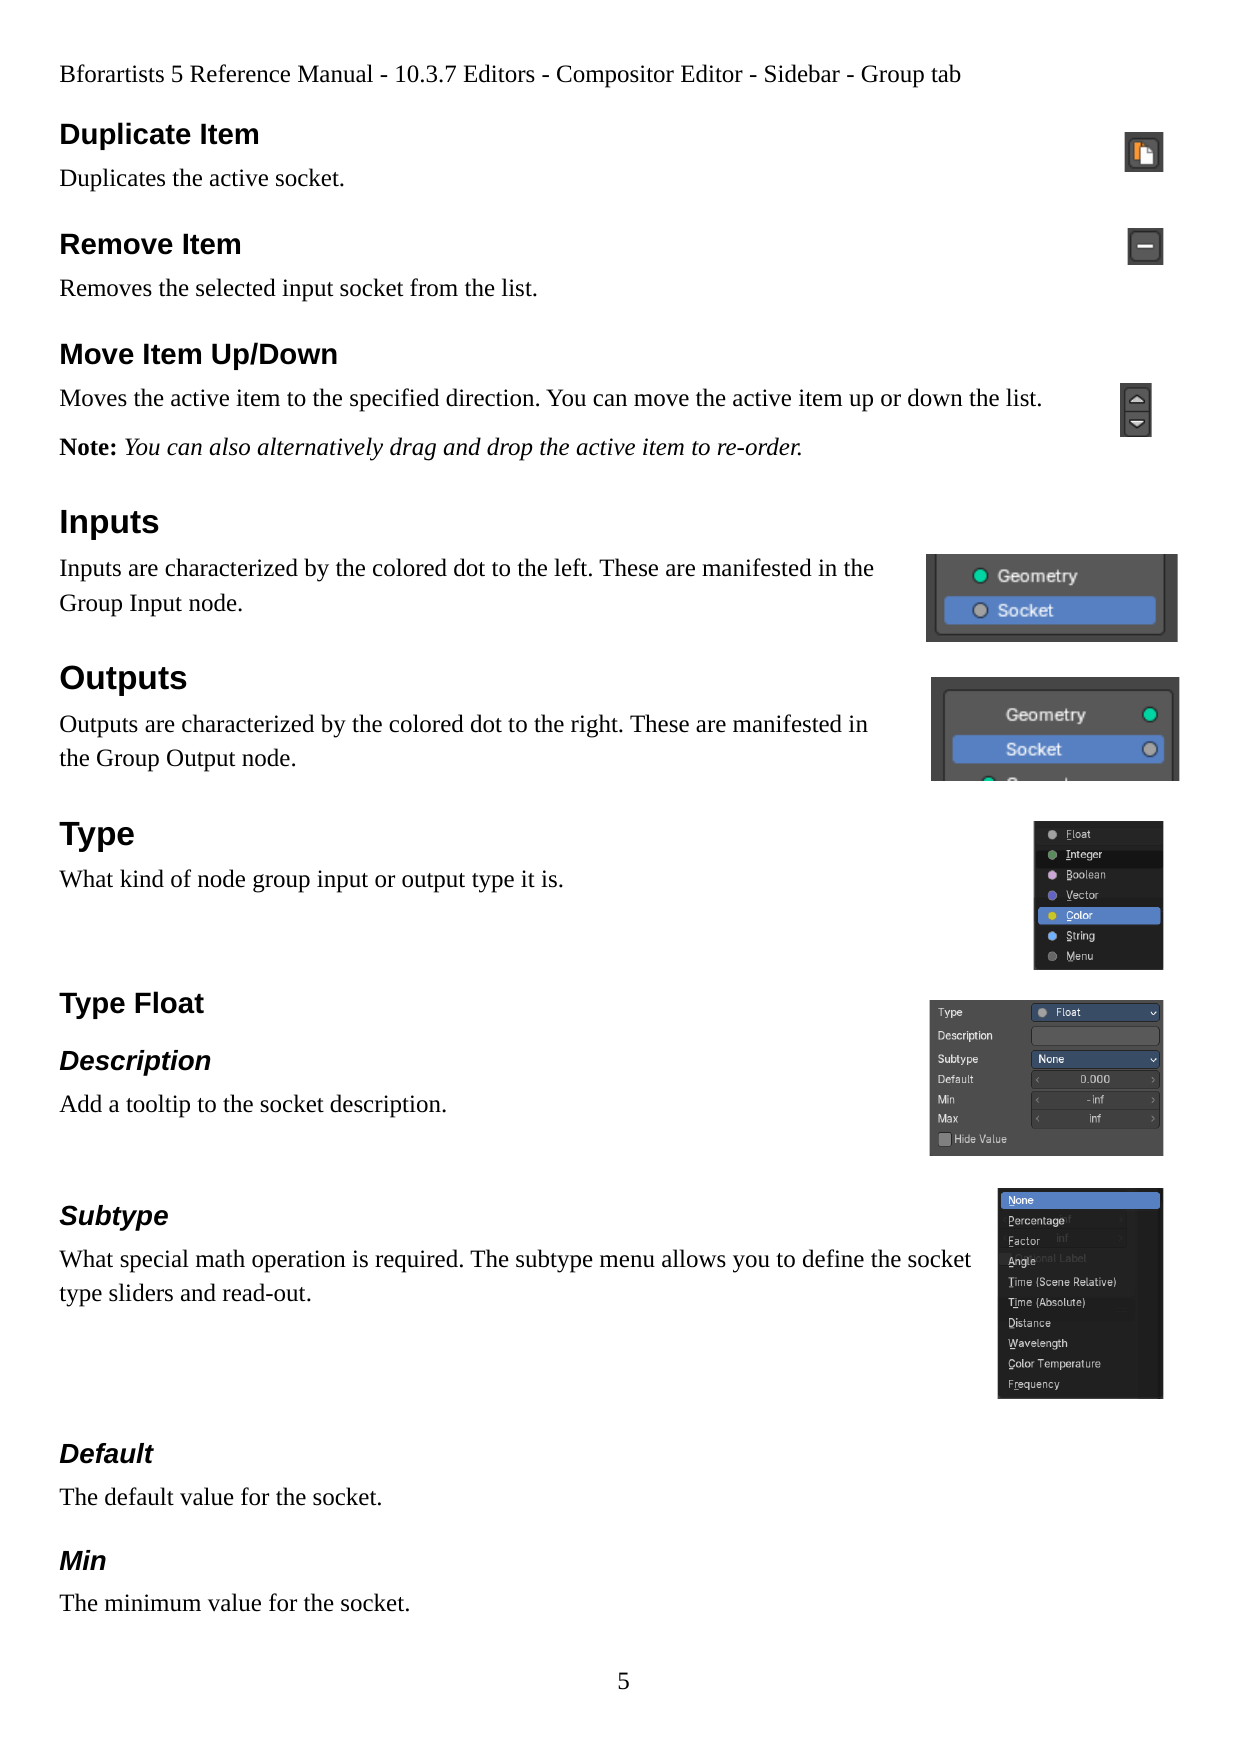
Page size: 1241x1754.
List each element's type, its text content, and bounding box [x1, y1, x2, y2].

subtitle [1164, 1044, 1181, 1076]
subtitle Remove Item [59, 227, 1181, 261]
text Moves the active item to the specified direction. You can move the active item up or down the list. [59, 383, 1120, 412]
text What special math operation is required. The subtype menu allows you to define the socket type sliders and read-out. [59, 1244, 997, 1307]
text Note: You can also alternatively drag and drop the active item to re-order. [59, 432, 1181, 461]
picture [931, 677, 1180, 781]
text Duplicates the active socket. [59, 163, 1181, 192]
subtitle Duplicate Item [59, 117, 1181, 151]
text The default value for the socket. [59, 1482, 1181, 1511]
subtitle Min [59, 1544, 1181, 1576]
subtitle Inputs [59, 502, 1181, 541]
text What kind of node group input or output type it is. [59, 864, 1033, 893]
subtitle Subtype [59, 1199, 997, 1231]
text Removes the selected input socket from the list. [59, 273, 1181, 302]
text Outputs are characterized by the colored dot to the right. These are manifested in the Group Output node. [59, 709, 931, 772]
subtitle [1164, 1199, 1181, 1231]
picture [997, 1188, 1164, 1399]
picture [1033, 821, 1164, 970]
text Inputs are characterized by the colored dot to the left. These are manifested in the Group Input node. [59, 553, 1181, 617]
picture [1127, 228, 1164, 265]
subtitle Type Float [59, 986, 1181, 1019]
picture [926, 554, 1178, 642]
subtitle Outputs [59, 658, 1181, 696]
text The minimum value for the socket. [59, 1588, 1181, 1617]
subtitle Move Item Up/Down [59, 337, 1181, 371]
text Add a tooltip to the socket description. [59, 1089, 929, 1117]
subtitle Type [59, 813, 1181, 852]
subtitle Description [59, 1044, 929, 1076]
picture [1120, 383, 1152, 437]
picture [1124, 132, 1164, 172]
subtitle Default [59, 1438, 1181, 1470]
picture [929, 1000, 1164, 1156]
